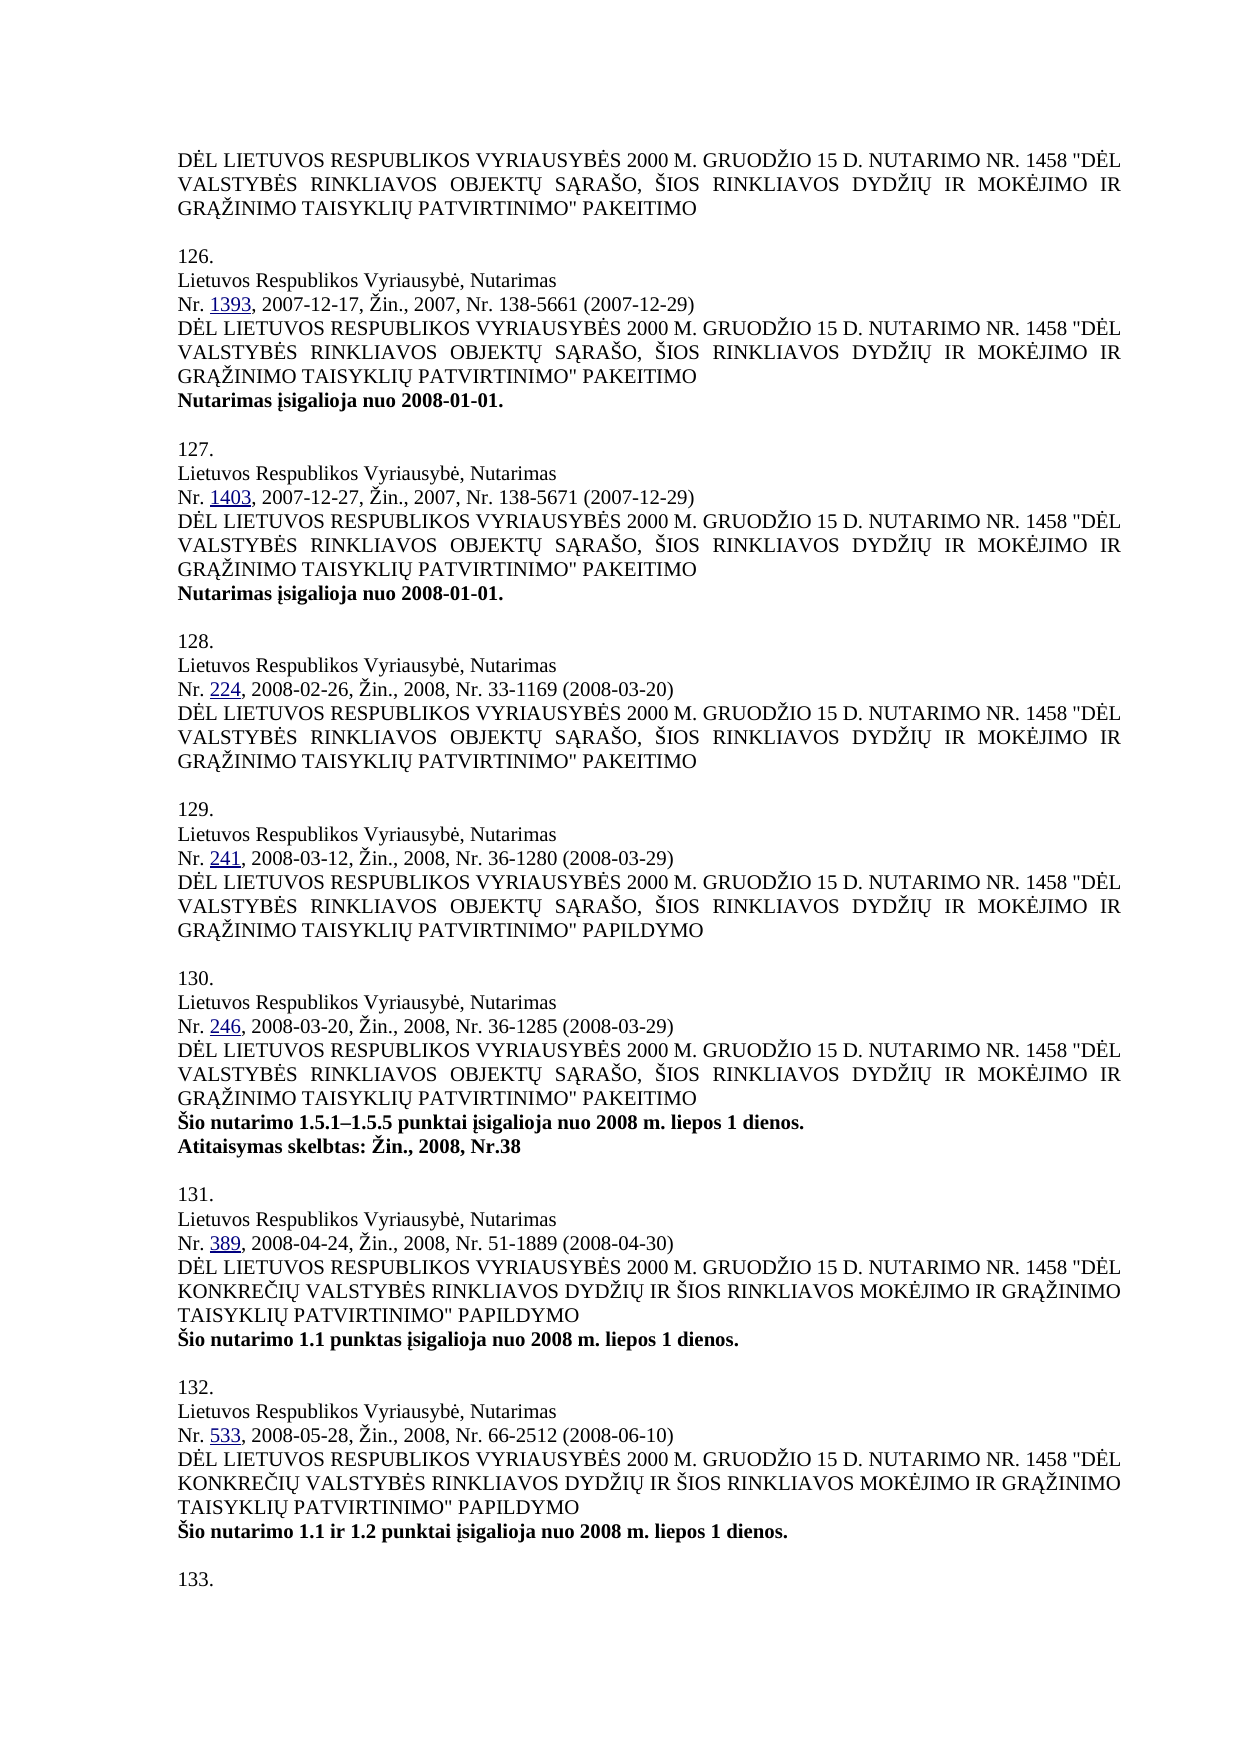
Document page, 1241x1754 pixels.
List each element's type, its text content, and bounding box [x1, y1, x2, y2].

text Šio nutarimo 1.5.1–1.5.5 punktai įsigalioja nuo 2008 m. liepos 1 dienos. [177, 1110, 1122, 1134]
text Nutarimas įsigalioja nuo 2008-01-01. [177, 581, 1122, 605]
text Nr. 533, 2008-05-28, Žin., 2008, Nr. 66-2512 (2008-06-10) [177, 1423, 1122, 1447]
text Nr. 1393, 2007-12-17, Žin., 2007, Nr. 138-5661 (2007-12-29) [177, 292, 1122, 316]
text Lietuvos Respublikos Vyriausybė, Nutarimas [177, 268, 1122, 292]
text 127. [177, 436, 1122, 461]
text 126. [177, 244, 1122, 268]
text 131. [177, 1182, 1122, 1206]
text DĖL LIETUVOS RESPUBLIKOS VYRIAUSYBĖS 2000 M. GRUODŽIO 15 D. NUTARIMO NR. 1458 "DĖL KONKREČIŲ VALSTYBĖS RINKLIAVOS DYDŽIŲ IR ŠIOS RINKLIAVOS MOKĖJIMO IR GRĄŽINIMO TAISYKLIŲ PATVIRTINIMO" PAPILDYMO [177, 1447, 1122, 1519]
text Šio nutarimo 1.1 ir 1.2 punktai įsigalioja nuo 2008 m. liepos 1 dienos. [177, 1519, 1122, 1543]
text DĖL LIETUVOS RESPUBLIKOS VYRIAUSYBĖS 2000 M. GRUODŽIO 15 D. NUTARIMO NR. 1458 "DĖL VALSTYBĖS RINKLIAVOS OBJEKTŲ SĄRAŠO, ŠIOS RINKLIAVOS DYDŽIŲ IR MOKĖJIMO IR GRĄŽINIMO TAISYKLIŲ PATVIRTINIMO" PAKEITIMO [177, 509, 1122, 581]
text Nr. 389, 2008-04-24, Žin., 2008, Nr. 51-1889 (2008-04-30) [177, 1231, 1122, 1254]
text DĖL LIETUVOS RESPUBLIKOS VYRIAUSYBĖS 2000 M. GRUODŽIO 15 D. NUTARIMO NR. 1458 "DĖL VALSTYBĖS RINKLIAVOS OBJEKTŲ SĄRAŠO, ŠIOS RINKLIAVOS DYDŽIŲ IR MOKĖJIMO IR GRĄŽINIMO TAISYKLIŲ PATVIRTINIMO" PAKEITIMO [177, 316, 1122, 388]
text DĖL LIETUVOS RESPUBLIKOS VYRIAUSYBĖS 2000 M. GRUODŽIO 15 D. NUTARIMO NR. 1458 "DĖL KONKREČIŲ VALSTYBĖS RINKLIAVOS DYDŽIŲ IR ŠIOS RINKLIAVOS MOKĖJIMO IR GRĄŽINIMO TAISYKLIŲ PATVIRTINIMO" PAPILDYMO [177, 1254, 1122, 1327]
text Nr. 241, 2008-03-12, Žin., 2008, Nr. 36-1280 (2008-03-29) [177, 846, 1122, 869]
text 132. [177, 1375, 1122, 1399]
text Lietuvos Respublikos Vyriausybė, Nutarimas [177, 1206, 1122, 1231]
text DĖL LIETUVOS RESPUBLIKOS VYRIAUSYBĖS 2000 M. GRUODŽIO 15 D. NUTARIMO NR. 1458 "DĖL VALSTYBĖS RINKLIAVOS OBJEKTŲ SĄRAŠO, ŠIOS RINKLIAVOS DYDŽIŲ IR MOKĖJIMO IR GRĄŽINIMO TAISYKLIŲ PATVIRTINIMO" PAPILDYMO [177, 869, 1122, 942]
text Lietuvos Respublikos Vyriausybė, Nutarimas [177, 821, 1122, 846]
text DĖL LIETUVOS RESPUBLIKOS VYRIAUSYBĖS 2000 M. GRUODŽIO 15 D. NUTARIMO NR. 1458 "DĖL VALSTYBĖS RINKLIAVOS OBJEKTŲ SĄRAŠO, ŠIOS RINKLIAVOS DYDŽIŲ IR MOKĖJIMO IR GRĄŽINIMO TAISYKLIŲ PATVIRTINIMO" PAKEITIMO [177, 148, 1122, 220]
text Atitaisymas skelbtas: Žin., 2008, Nr.38 [177, 1134, 1122, 1158]
text Nutarimas įsigalioja nuo 2008-01-01. [177, 388, 1122, 412]
text 129. [177, 797, 1122, 821]
text Lietuvos Respublikos Vyriausybė, Nutarimas [177, 653, 1122, 677]
text Šio nutarimo 1.1 punktas įsigalioja nuo 2008 m. liepos 1 dienos. [177, 1327, 1122, 1351]
text Nr. 246, 2008-03-20, Žin., 2008, Nr. 36-1285 (2008-03-29) [177, 1014, 1122, 1038]
text Nr. 1403, 2007-12-27, Žin., 2007, Nr. 138-5671 (2007-12-29) [177, 484, 1122, 509]
text DĖL LIETUVOS RESPUBLIKOS VYRIAUSYBĖS 2000 M. GRUODŽIO 15 D. NUTARIMO NR. 1458 "DĖL VALSTYBĖS RINKLIAVOS OBJEKTŲ SĄRAŠO, ŠIOS RINKLIAVOS DYDŽIŲ IR MOKĖJIMO IR GRĄŽINIMO TAISYKLIŲ PATVIRTINIMO" PAKEITIMO [177, 701, 1122, 773]
text Lietuvos Respublikos Vyriausybė, Nutarimas [177, 1399, 1122, 1423]
text 130. [177, 966, 1122, 990]
text DĖL LIETUVOS RESPUBLIKOS VYRIAUSYBĖS 2000 M. GRUODŽIO 15 D. NUTARIMO NR. 1458 "DĖL VALSTYBĖS RINKLIAVOS OBJEKTŲ SĄRAŠO, ŠIOS RINKLIAVOS DYDŽIŲ IR MOKĖJIMO IR GRĄŽINIMO TAISYKLIŲ PATVIRTINIMO" PAKEITIMO [177, 1038, 1122, 1110]
text Lietuvos Respublikos Vyriausybė, Nutarimas [177, 461, 1122, 484]
text Nr. 224, 2008-02-26, Žin., 2008, Nr. 33-1169 (2008-03-20) [177, 677, 1122, 701]
text Lietuvos Respublikos Vyriausybė, Nutarimas [177, 990, 1122, 1014]
text 133. [177, 1567, 1122, 1591]
text 128. [177, 629, 1122, 653]
